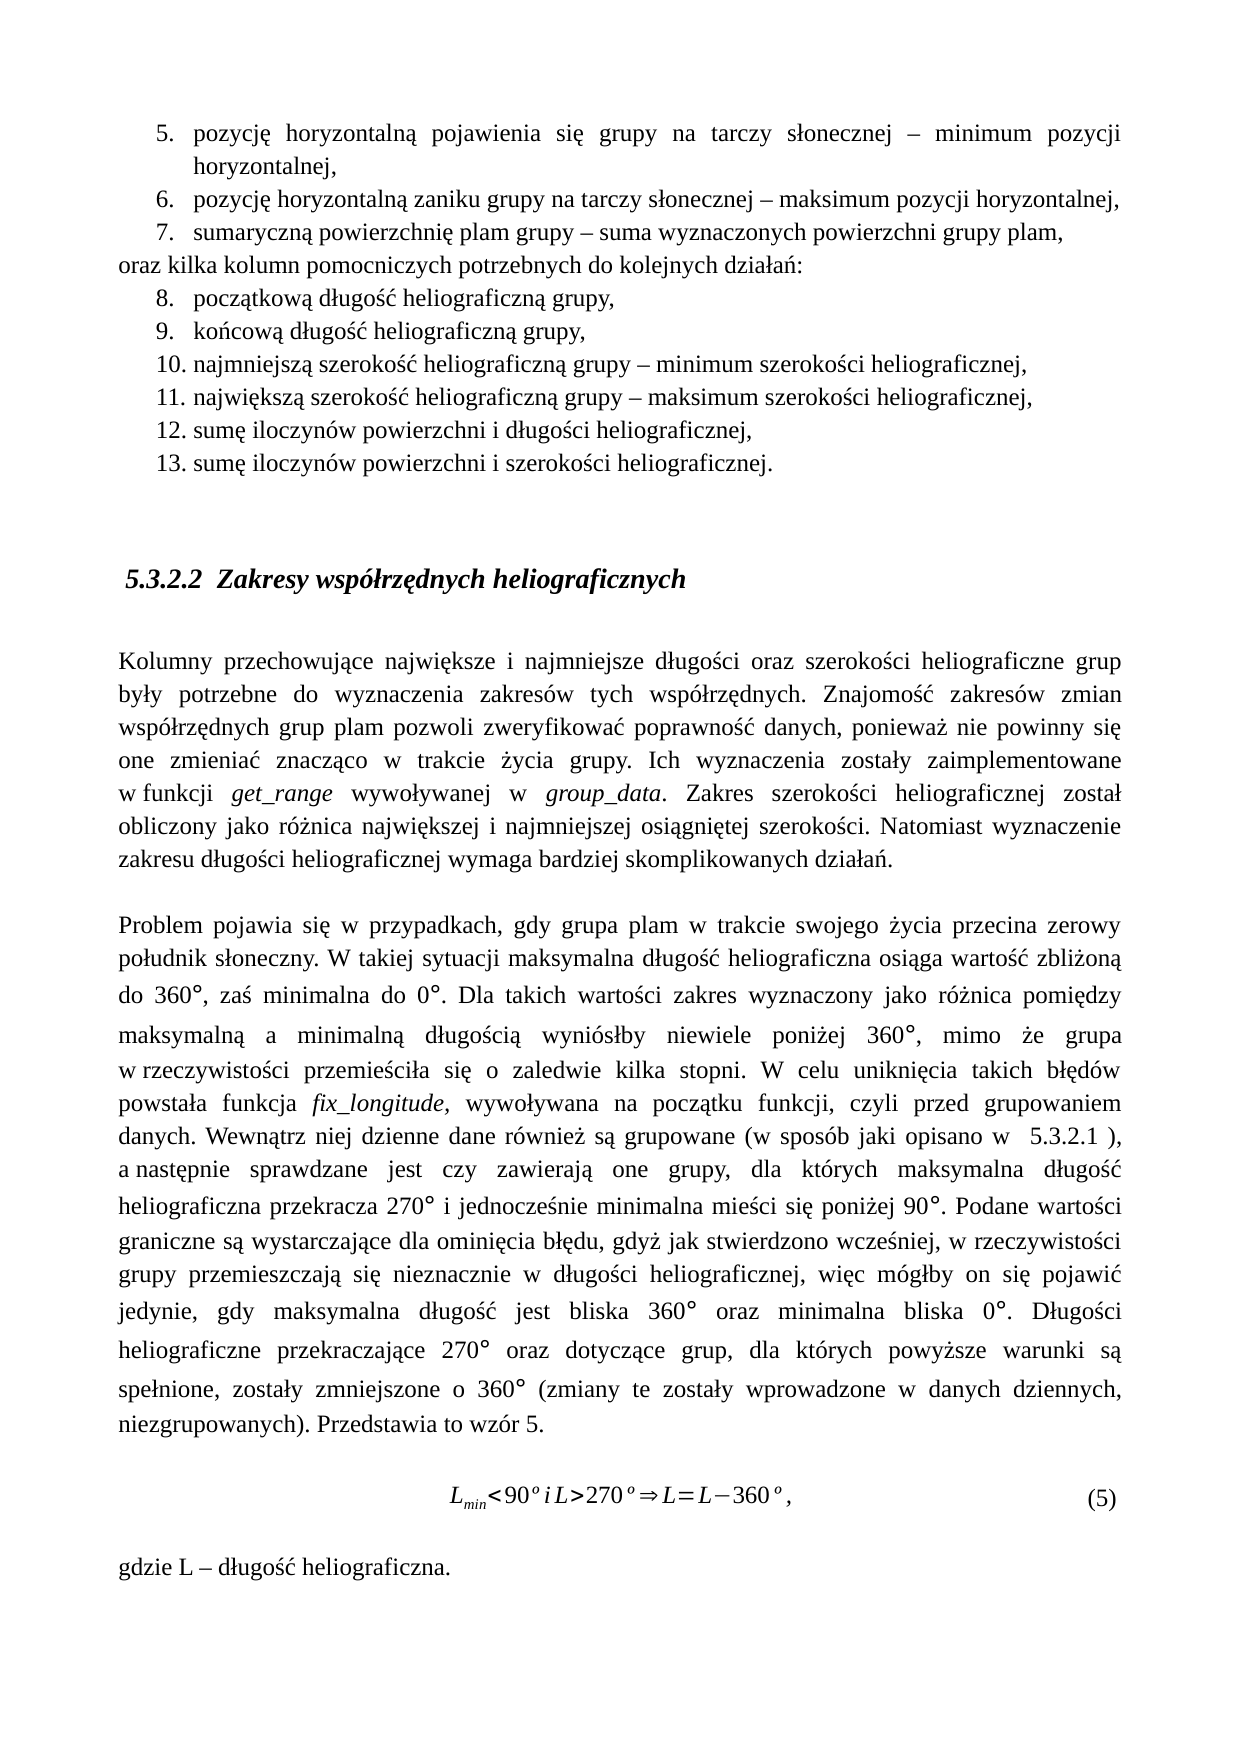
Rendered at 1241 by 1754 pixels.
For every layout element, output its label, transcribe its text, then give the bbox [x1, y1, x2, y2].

list sumaryczną powierzchnię plam grupy – suma wyznaczonych powierzchni grupy plam, [156, 217, 1122, 246]
table_header [236, 1476, 1004, 1518]
list pozycję horyzontalną zaniku grupy na tarczy słonecznej – maksimum pozycji horyzontalnej, [156, 184, 1122, 213]
table_header [118, 1476, 236, 1518]
list końcową długość heliograficzną grupy, [156, 316, 1122, 345]
text gdzie L – długość heliograficzna. [118, 1552, 1122, 1580]
list najmniejszą szerokość heliograficzną grupy – minimum szerokości heliograficznej, [156, 349, 1122, 378]
table_header (5) [1004, 1476, 1122, 1518]
text Problem pojawia się w przypadkach, gdy grupa plam w trakcie swojego życia przecina zerowy południk słoneczny. W takiej sytuacji maksymalna długość heliograficzna osiąga wartość zbliżoną do 360°, zaś minimalna do 0°. Dla takich wartości zakres wyznaczony jako różnica pomiędzy maksymalną a minimalną długością wyniósłby niewiele poniżej 360°, mimo że grupa w rzeczywistości przemieściła się o zaledwie kilka stopni. W celu uniknięcia takich błędów powstała funkcja fix_longitude, wywoływana na początku funkcji, czyli przed grupowaniem danych. Wewnątrz niej dzienne dane również są grupowane (w sposób jaki opisano w 5.3.2.1), a następnie sprawdzane jest czy zawierają one grupy, dla których maksymalna długość heliograficzna przekracza 270° i jednocześnie minimalna mieści się poniżej 90°. Podane wartości graniczne są wystarczające dla ominięcia błędu, gdyż jak stwierdzono wcześniej, w rzeczywistości grupy przemieszczają się nieznacznie w długości heliograficznej, więc mógłby on się pojawić jedynie, gdy maksymalna długość jest bliska 360° oraz minimalna bliska 0°. Długości heliograficzne przekraczające 270° oraz dotyczące grup, dla których powyższe warunki są spełnione, zostały zmniejszone o 360° (zmiany te zostały wprowadzone w danych dziennych, niezgrupowanych). Przedstawia to wzór 5. [118, 910, 1122, 1438]
list pozycję horyzontalną pojawienia się grupy na tarczy słonecznej – minimum pozycji horyzontalnej, [156, 118, 1122, 180]
list sumę iloczynów powierzchni i długości heliograficznej, [156, 415, 1122, 444]
text Kolumny przechowujące największe i najmniejsze długości oraz szerokości heliograficzne grup były potrzebne do wyznaczenia zakresów tych współrzędnych. Znajomość zakresów zmian współrzędnych grup plam pozwoli zweryfikować poprawność danych, ponieważ nie powinny się one zmieniać znacząco w trakcie życia grupy. Ich wyznaczenia zostały zaimplementowane w funkcji get_range wywoływanej w group_data. Zakres szerokości heliograficznej został obliczony jako różnica największej i najmniejszej osiągniętej szerokości. Natomiast wyznaczenie zakresu długości heliograficznej wymaga bardziej skomplikowanych działań. [118, 646, 1122, 873]
list początkową długość heliograficzną grupy, [156, 283, 1122, 312]
list największą szerokość heliograficzną grupy – maksimum szerokości heliograficznej, [156, 382, 1122, 411]
subtitle Zakresy współrzędnych heliograficznych [118, 562, 1122, 594]
list sumę iloczynów powierzchni i szerokości heliograficznej. [156, 448, 1122, 477]
list oraz kilka kolumn pomocniczych potrzebnych do kolejnych działań: [118, 250, 1122, 279]
